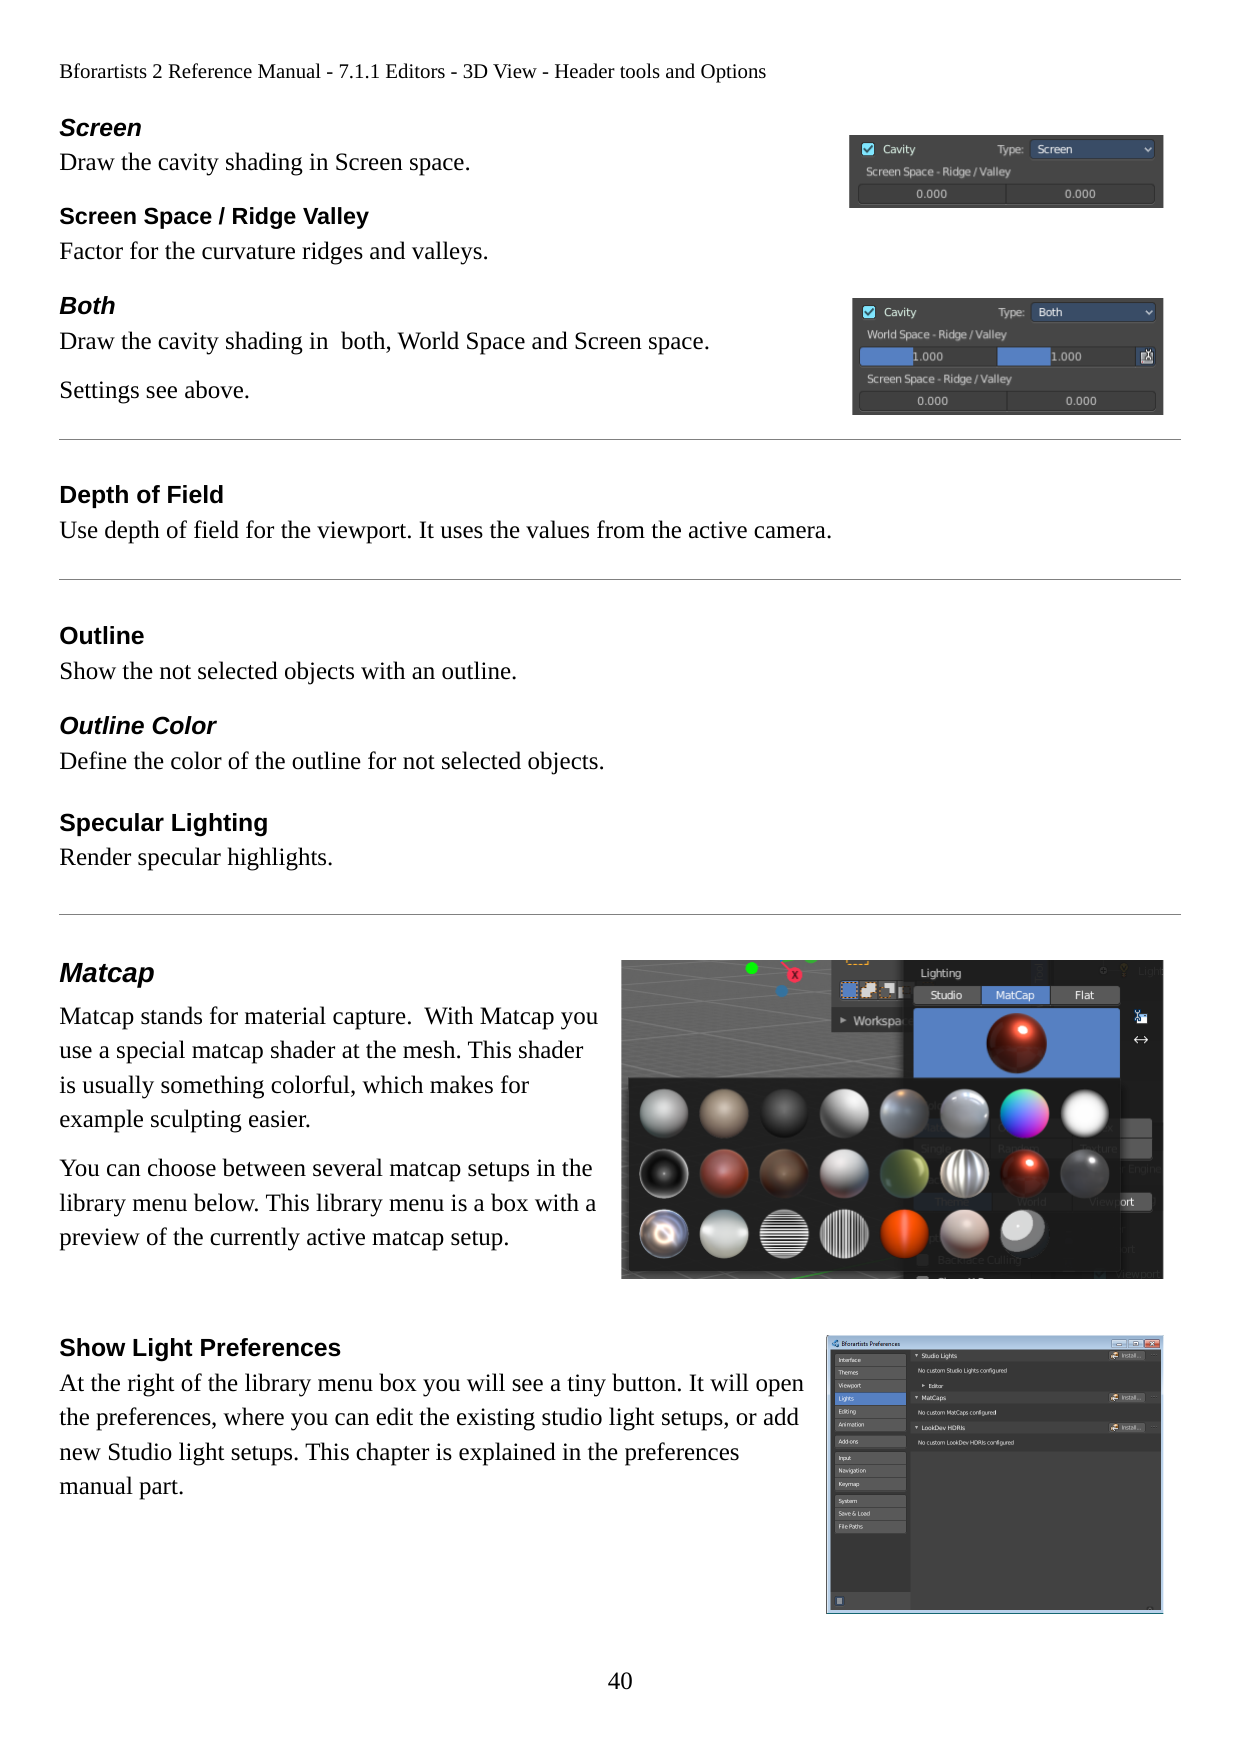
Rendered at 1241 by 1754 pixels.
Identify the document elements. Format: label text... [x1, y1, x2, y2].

subtitle Depth of Field [59, 481, 1181, 509]
text Settings see above. [59, 375, 852, 404]
subtitle Show Light Preferences [59, 1333, 1181, 1362]
text Factor for the curvature ridges and valleys. [59, 236, 1181, 264]
picture [621, 960, 1164, 1279]
subtitle Specular Lighting [59, 808, 1181, 836]
text Matcap stands for material capture. With Matcap you use a special matcap shader at the mesh. This shader is usually something colorful, which makes for example sculpting easier. [59, 1001, 621, 1133]
subtitle Screen Space / Ridge Valley [59, 203, 1181, 229]
text Draw the cavity shading in both, World Space and Screen space. [59, 326, 852, 354]
subtitle Both [59, 291, 1181, 319]
picture [826, 1335, 1164, 1614]
text Draw the cavity shading in Screen space. [59, 147, 849, 176]
subtitle Outline Color [59, 711, 1181, 740]
picture [852, 298, 1164, 415]
text Use depth of field for the viewport. It uses the values from the active camera. [59, 515, 1181, 544]
text At the right of the library menu box you will see a tiny button. It will open the preferences, where you can edit the existing studio light setups, or add new Studio light setups. This chapter is explained in the preferences manual part. [59, 1368, 826, 1500]
text [1164, 375, 1181, 404]
text Render specular highlights. [59, 842, 1181, 871]
subtitle Matcap [59, 957, 1181, 988]
picture [849, 135, 1164, 208]
subtitle Screen [59, 113, 1181, 141]
text Define the color of the outline for not selected objects. [59, 746, 1181, 775]
text Show the not selected objects with an outline. [59, 656, 1181, 685]
subtitle Outline [59, 621, 1181, 650]
text You can choose between several matcap setups in the library menu below. This library menu is a box with a preview of the currently active matcap setup. [59, 1153, 621, 1251]
